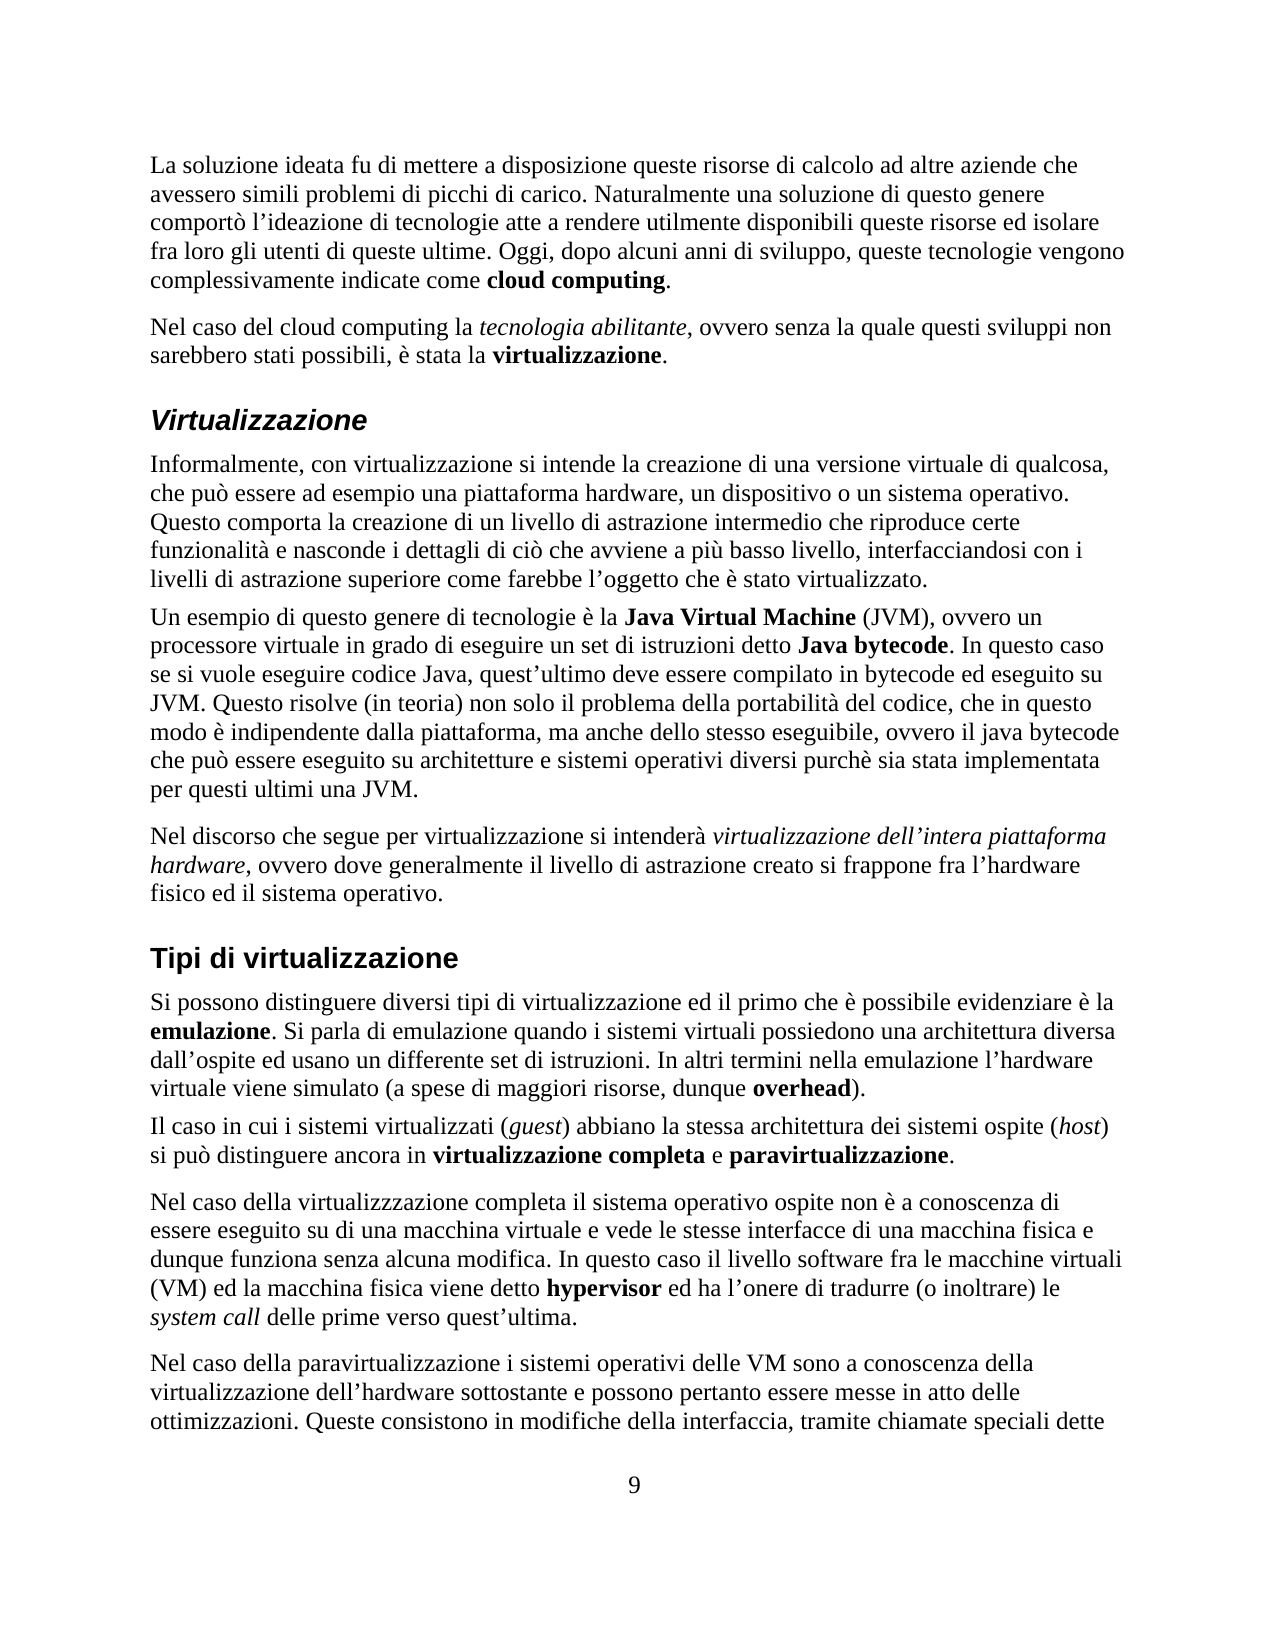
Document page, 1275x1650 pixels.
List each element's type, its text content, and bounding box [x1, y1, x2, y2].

text Il caso in cui i sistemi virtualizzati (guest) abbiano la stessa architettura dei sistemi ospite (host) si può distinguere ancora in virtualizzazione completa e paravirtualizzazione. [150, 1111, 1125, 1169]
text Nel discorso che segue per virtualizzazione si intenderà virtualizzazione dell’intera piattaforma hardware, ovvero dove generalmente il livello di astrazione creato si frappone fra l’hardware fisico ed il sistema operativo. [150, 821, 1125, 907]
text Nel caso del cloud computing la tecnologia abilitante, ovvero senza la quale questi sviluppi non sarebbero stati possibili, è stata la virtualizzazione. [150, 312, 1125, 369]
text Informalmente, con virtualizzazione si intende la creazione di una versione virtuale di qualcosa, che può essere ad esempio una piattaforma hardware, un dispositivo o un sistema operativo. Questo comporta la creazione di un livello di astrazione intermedio che riproduce certe funzionalità e nasconde i dettagli di ciò che avviene a più basso livello, interfacciandosi con i livelli di astrazione superiore come farebbe l’oggetto che è stato virtualizzato. [150, 449, 1125, 593]
subtitle Tipi di virtualizzazione [150, 941, 1125, 975]
text La soluzione ideata fu di mettere a disposizione queste risorse di calcolo ad altre aziende che avessero simili problemi di picchi di carico. Naturalmente una soluzione di questo genere comportò l’ideazione di tecnologie atte a rendere utilmente disponibili queste risorse ed isolare fra loro gli utenti di queste ultime. Oggi, dopo alcuni anni di sviluppo, queste tecnologie vengono complessivamente indicate come cloud computing. [150, 150, 1125, 294]
text Un esempio di questo genere di tecnologie è la Java Virtual Machine (JVM), ovvero un processore virtuale in grado di eseguire un set di istruzioni detto Java bytecode. In questo caso se si vuole eseguire codice Java, quest’ultimo deve essere compilato in bytecode ed eseguito su JVM. Questo risolve (in teoria) non solo il problema della portabilità del codice, che in questo modo è indipendente dalla piattaforma, ma anche dello stesso eseguibile, ovvero il java bytecode che può essere eseguito su architetture e sistemi operativi diversi purchè sia stata implementata per questi ultimi una JVM. [150, 602, 1125, 803]
subtitle Virtualizzazione [150, 403, 1125, 437]
text Si possono distinguere diversi tipi di virtualizzazione ed il primo che è possibile evidenziare è la emulazione. Si parla di emulazione quando i sistemi virtuali possiedono una architettura diversa dall’ospite ed usano un differente set di istruzioni. In altri termini nella emulazione l’hardware virtuale viene simulato (a spese di maggiori risorse, dunque overhead). [150, 987, 1125, 1102]
text Nel caso della virtualizzzazione completa il sistema operativo ospite non è a conoscenza di essere eseguito su di una macchina virtuale e vede le stesse interfacce di una macchina fisica e dunque funziona senza alcuna modifica. In questo caso il livello software fra le macchine virtuali (VM) ed la macchina fisica viene detto hypervisor ed ha l’onere di tradurre (o inoltrare) le system call delle prime verso quest’ultima. [150, 1187, 1125, 1330]
text Nel caso della paravirtualizzazione i sistemi operativi delle VM sono a conoscenza della virtualizzazione dell’hardware sottostante e possono pertanto essere messe in atto delle ottimizzazioni. Queste consistono in modifiche della interfaccia, tramite chiamate speciali dette [150, 1348, 1125, 1434]
